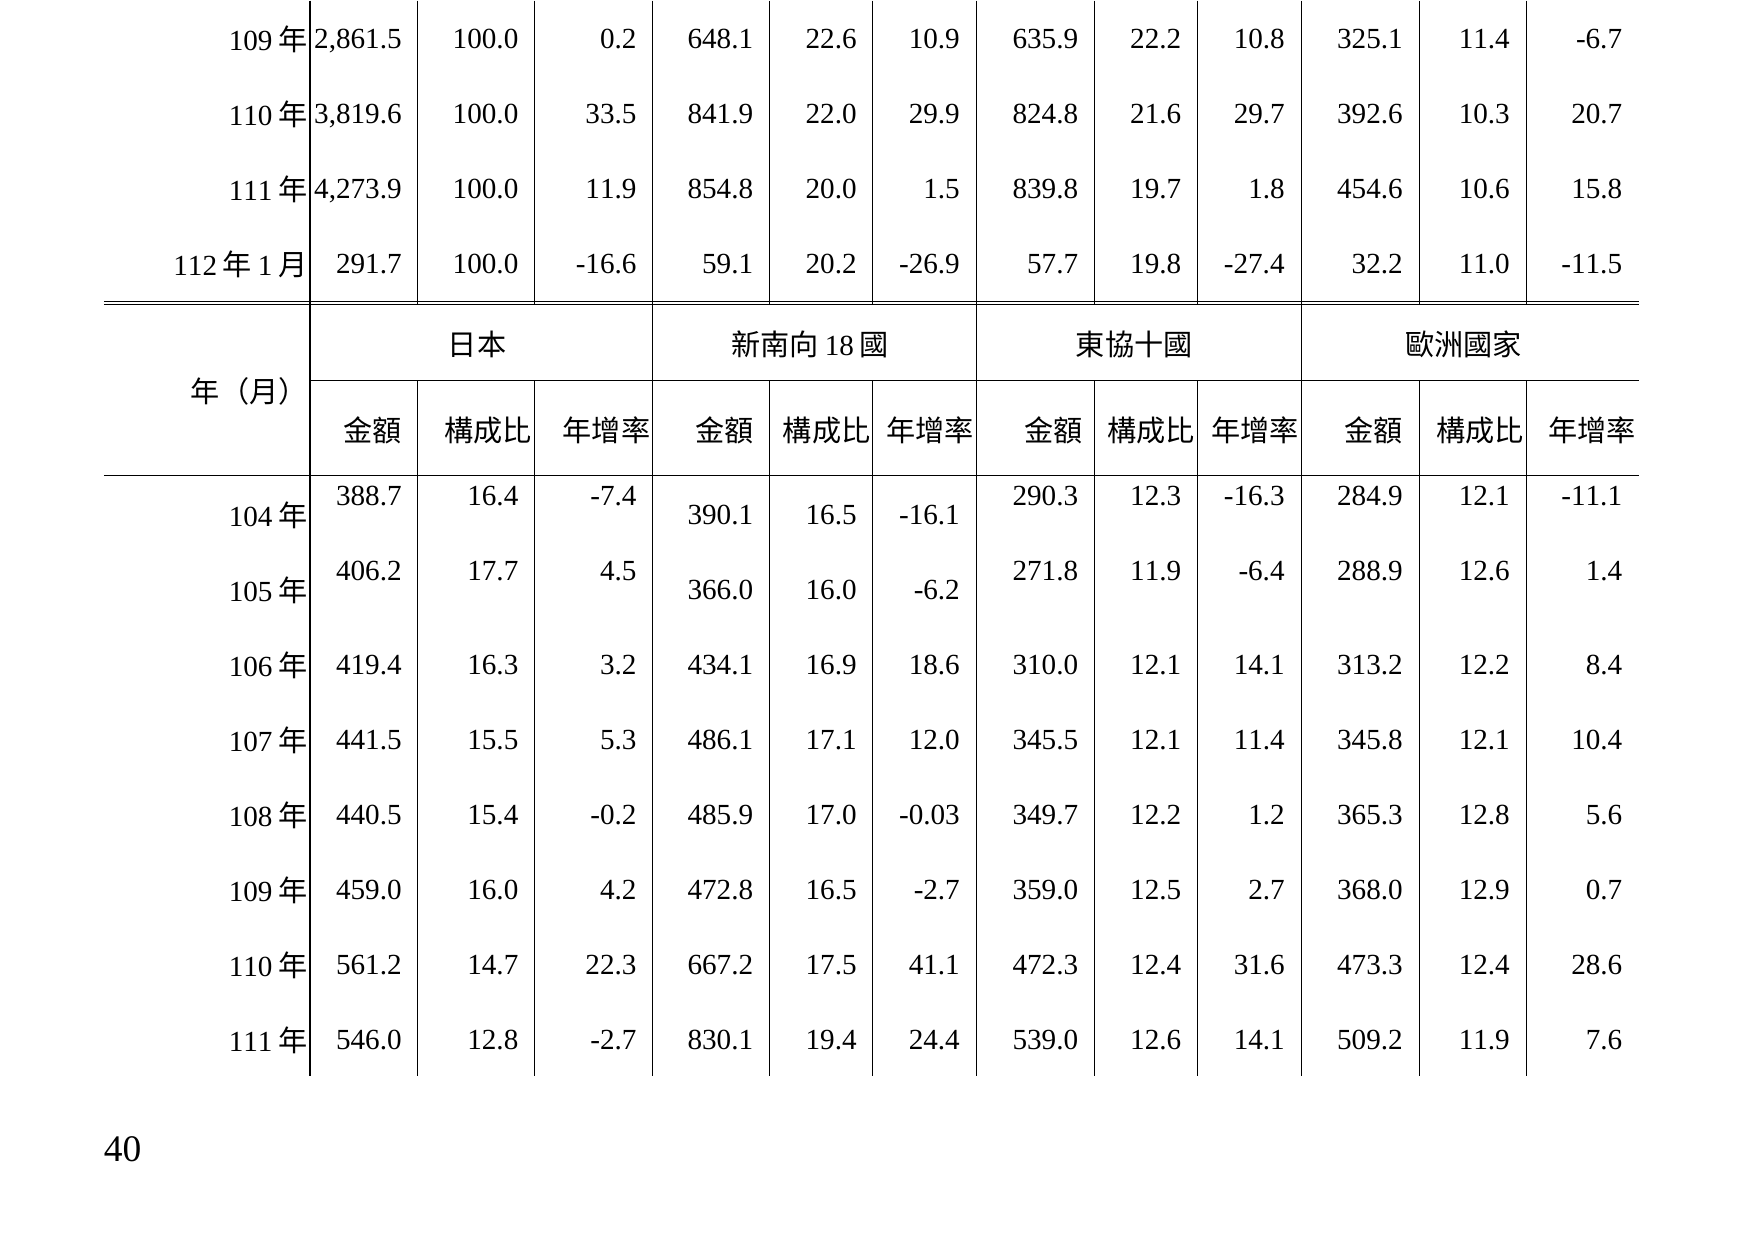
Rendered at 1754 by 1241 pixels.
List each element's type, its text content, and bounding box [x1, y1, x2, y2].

table_cell 313.2 [1302, 626, 1419, 701]
table_cell 473.3 [1302, 926, 1419, 1001]
table_cell 19.7 [1095, 151, 1197, 226]
table_cell 16.9 [770, 626, 872, 701]
table_cell 17.5 [770, 926, 872, 1001]
table_cell 108年 [104, 776, 309, 851]
table_cell 12.0 [873, 701, 976, 776]
table_cell 110年 [104, 76, 309, 151]
table_cell 406.2 [311, 551, 417, 626]
table_cell 390.1 [653, 476, 769, 551]
table_cell 3.2 [535, 626, 652, 701]
table_cell 16.4 [418, 476, 534, 551]
table_cell 17.0 [770, 776, 872, 851]
table_cell 年增率 [873, 381, 976, 475]
table_cell 15.4 [418, 776, 534, 851]
table_cell 4.2 [535, 851, 652, 926]
table_cell 365.3 [1302, 776, 1419, 851]
table_cell 金額 [653, 381, 769, 475]
table_cell 32.2 [1302, 226, 1419, 301]
table_cell 10.9 [873, 1, 976, 76]
table_cell 366.0 [653, 551, 769, 626]
table_cell 16.0 [418, 851, 534, 926]
table_cell 12.9 [1420, 851, 1526, 926]
table_cell 2.7 [1198, 851, 1301, 926]
table_cell 109年 [104, 1, 309, 76]
table_cell 110年 [104, 926, 309, 1001]
table_cell -0.2 [535, 776, 652, 851]
table_cell 472.8 [653, 851, 769, 926]
table_cell 10.6 [1420, 151, 1526, 226]
table_cell 12.1 [1095, 626, 1197, 701]
table_cell 11.9 [1095, 551, 1197, 626]
table_cell 271.8 [977, 551, 1094, 626]
table_cell 41.1 [873, 926, 976, 1001]
table_cell 392.6 [1302, 76, 1419, 151]
table_cell 111年 [104, 1001, 309, 1076]
table_cell 0.7 [1527, 851, 1638, 926]
table_cell -16.1 [873, 476, 976, 551]
table_cell -26.9 [873, 226, 976, 301]
table_cell 454.6 [1302, 151, 1419, 226]
table_cell 290.3 [977, 476, 1094, 551]
table_cell 539.0 [977, 1001, 1094, 1076]
table_cell 459.0 [311, 851, 417, 926]
table_cell 29.9 [873, 76, 976, 151]
table_cell 472.3 [977, 926, 1094, 1001]
table_cell 5.3 [535, 701, 652, 776]
table_cell 12.1 [1420, 701, 1526, 776]
table_cell 667.2 [653, 926, 769, 1001]
table_cell 486.1 [653, 701, 769, 776]
table_cell 100.0 [418, 76, 534, 151]
table_cell 10.8 [1198, 1, 1301, 76]
table_cell 14.1 [1198, 1001, 1301, 1076]
table_cell 22.2 [1095, 1, 1197, 76]
table_cell 635.9 [977, 1, 1094, 76]
table_cell 12.1 [1420, 476, 1526, 551]
table_cell 構成比 [1420, 381, 1526, 475]
table_cell 349.7 [977, 776, 1094, 851]
table_cell 16.5 [770, 476, 872, 551]
table_cell 1.8 [1198, 151, 1301, 226]
table_cell 109年 [104, 851, 309, 926]
table_cell 5.6 [1527, 776, 1638, 851]
table_cell 16.5 [770, 851, 872, 926]
table_cell 24.4 [873, 1001, 976, 1076]
table_cell 0.2 [535, 1, 652, 76]
table_cell 11.9 [1420, 1001, 1526, 1076]
table_cell 434.1 [653, 626, 769, 701]
table_cell 100.0 [418, 151, 534, 226]
table_cell 14.7 [418, 926, 534, 1001]
table_cell 16.0 [770, 551, 872, 626]
table_cell 新南向18國 [653, 305, 976, 380]
table_cell -0.03 [873, 776, 976, 851]
table_cell 31.6 [1198, 926, 1301, 1001]
table_cell 1.5 [873, 151, 976, 226]
table_cell 12.6 [1095, 1001, 1197, 1076]
table_cell 509.2 [1302, 1001, 1419, 1076]
table_cell 11.0 [1420, 226, 1526, 301]
table_cell 20.2 [770, 226, 872, 301]
table_cell 8.4 [1527, 626, 1638, 701]
table_cell 28.6 [1527, 926, 1638, 1001]
table_cell 345.5 [977, 701, 1094, 776]
table_cell -11.5 [1527, 226, 1638, 301]
table_cell -16.3 [1198, 476, 1301, 551]
table_cell 561.2 [311, 926, 417, 1001]
table_cell 388.7 [311, 476, 417, 551]
table_cell 10.3 [1420, 76, 1526, 151]
table_cell 7.6 [1527, 1001, 1638, 1076]
table_cell 15.5 [418, 701, 534, 776]
table_cell 105年 [104, 551, 309, 626]
table_cell 284.9 [1302, 476, 1419, 551]
table_cell 57.7 [977, 226, 1094, 301]
table_cell 345.8 [1302, 701, 1419, 776]
table_cell 359.0 [977, 851, 1094, 926]
table_cell 419.4 [311, 626, 417, 701]
table_cell 年增率 [535, 381, 652, 475]
table_cell 824.8 [977, 76, 1094, 151]
table_cell 3,819.6 [311, 76, 417, 151]
table_cell 12.8 [1420, 776, 1526, 851]
table_cell 854.8 [653, 151, 769, 226]
table_cell 金額 [311, 381, 417, 475]
table_cell 年增率 [1198, 381, 1301, 475]
table_cell 15.8 [1527, 151, 1638, 226]
table_cell 33.5 [535, 76, 652, 151]
table_cell 288.9 [1302, 551, 1419, 626]
table_cell 年（月） [104, 305, 309, 475]
table_cell 440.5 [311, 776, 417, 851]
table_cell 19.8 [1095, 226, 1197, 301]
table_cell -11.1 [1527, 476, 1638, 551]
table_cell 546.0 [311, 1001, 417, 1076]
table_cell 20.0 [770, 151, 872, 226]
table_cell 17.7 [418, 551, 534, 626]
table_cell 22.0 [770, 76, 872, 151]
table_cell -2.7 [873, 851, 976, 926]
table_cell 111年 [104, 151, 309, 226]
table_cell 839.8 [977, 151, 1094, 226]
table_cell 金額 [1302, 381, 1419, 475]
table_cell -7.4 [535, 476, 652, 551]
table_cell 104年 [104, 476, 309, 551]
table_cell 16.3 [418, 626, 534, 701]
table_cell 648.1 [653, 1, 769, 76]
table_cell 10.4 [1527, 701, 1638, 776]
table_cell -6.7 [1527, 1, 1638, 76]
table_cell 310.0 [977, 626, 1094, 701]
table_cell 841.9 [653, 76, 769, 151]
table_cell 1.4 [1527, 551, 1638, 626]
table_cell -6.4 [1198, 551, 1301, 626]
table_cell 12.2 [1095, 776, 1197, 851]
table_cell 構成比 [1095, 381, 1197, 475]
table_cell 18.6 [873, 626, 976, 701]
table_cell 21.6 [1095, 76, 1197, 151]
table_cell 22.6 [770, 1, 872, 76]
table_cell 106年 [104, 626, 309, 701]
table_cell 12.4 [1420, 926, 1526, 1001]
table_cell 100.0 [418, 226, 534, 301]
table_cell 金額 [977, 381, 1094, 475]
table_cell 441.5 [311, 701, 417, 776]
table_cell -27.4 [1198, 226, 1301, 301]
table_cell -2.7 [535, 1001, 652, 1076]
table_cell 2,861.5 [311, 1, 417, 76]
table_cell 12.3 [1095, 476, 1197, 551]
table_cell -16.6 [535, 226, 652, 301]
table_cell 東協十國 [977, 305, 1301, 380]
table_cell 22.3 [535, 926, 652, 1001]
table_cell 17.1 [770, 701, 872, 776]
table_cell 12.6 [1420, 551, 1526, 626]
table_cell 107年 [104, 701, 309, 776]
table_cell -6.2 [873, 551, 976, 626]
table_cell 構成比 [770, 381, 872, 475]
table_cell 11.9 [535, 151, 652, 226]
table_cell 112年1月 [104, 226, 309, 301]
table_cell 12.5 [1095, 851, 1197, 926]
table_cell 12.1 [1095, 701, 1197, 776]
table_cell 29.7 [1198, 76, 1301, 151]
table_cell 11.4 [1198, 701, 1301, 776]
table_cell 歐洲國家 [1302, 305, 1638, 380]
table_cell 11.4 [1420, 1, 1526, 76]
table_cell 59.1 [653, 226, 769, 301]
table_cell 368.0 [1302, 851, 1419, 926]
table_cell 4,273.9 [311, 151, 417, 226]
table_cell 291.7 [311, 226, 417, 301]
table_cell 325.1 [1302, 1, 1419, 76]
table_cell 100.0 [418, 1, 534, 76]
table_cell 20.7 [1527, 76, 1638, 151]
table_cell 19.4 [770, 1001, 872, 1076]
table_cell 12.8 [418, 1001, 534, 1076]
table_cell 日本 [311, 305, 652, 380]
table_cell 12.4 [1095, 926, 1197, 1001]
table_cell 4.5 [535, 551, 652, 626]
table_cell 830.1 [653, 1001, 769, 1076]
table_cell 485.9 [653, 776, 769, 851]
table_cell 年增率 [1527, 381, 1638, 475]
table_cell 12.2 [1420, 626, 1526, 701]
table_cell 1.2 [1198, 776, 1301, 851]
table_cell 14.1 [1198, 626, 1301, 701]
table_cell 構成比 [418, 381, 534, 475]
